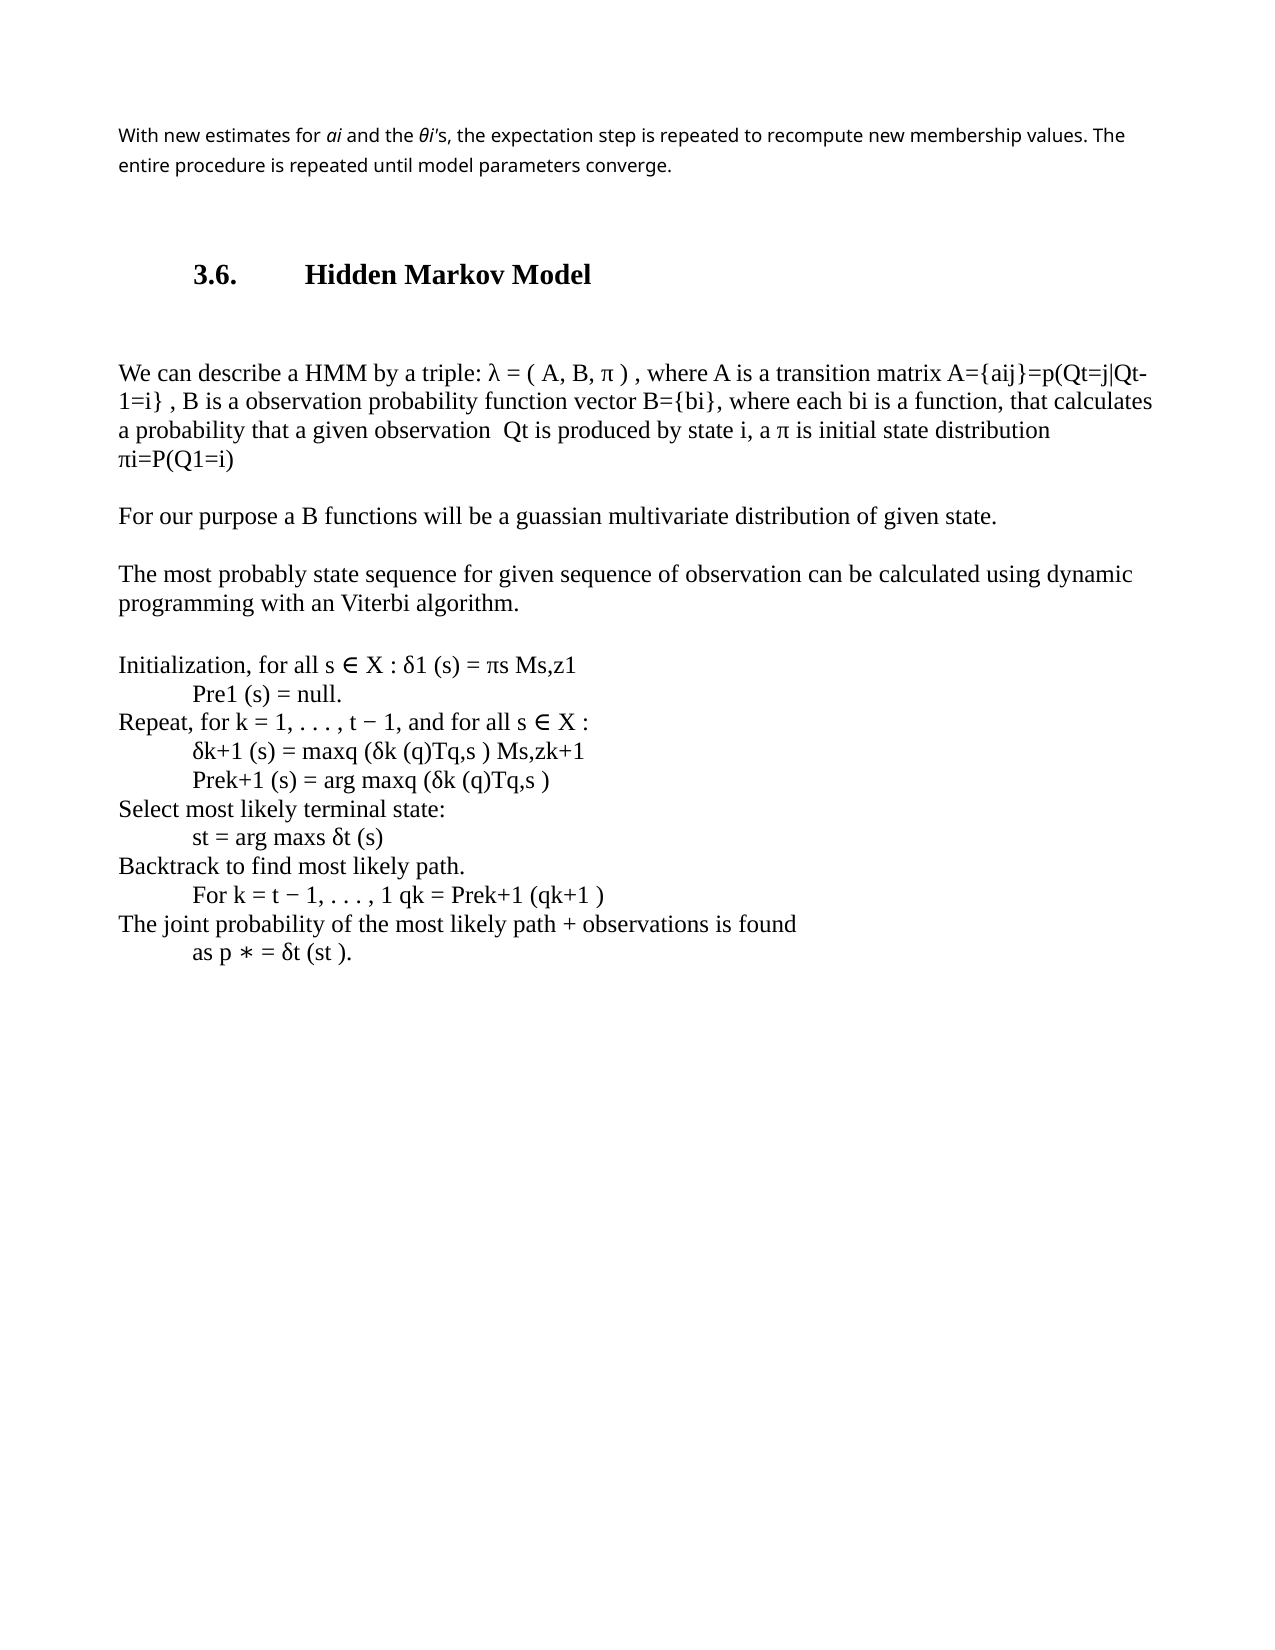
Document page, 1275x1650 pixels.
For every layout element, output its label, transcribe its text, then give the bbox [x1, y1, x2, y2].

text With new estimates for ai and the θi's, the expectation step is repeated to recompute new membership values. The entire procedure is repeated until model parameters converge. [118, 118, 1157, 177]
text The joint probability of the most likely path + observations is found [118, 909, 1157, 937]
text δk+1 (s) = maxq (δk (q)Tq,s ) Ms,zk+1 [118, 736, 1157, 765]
text For our purpose a B functions will be a guassian multivariate distribution of given state. [118, 501, 1157, 530]
text Initialization, for all s ∈ X : δ1 (s) = πs Ms,z1 [118, 650, 1157, 679]
text We can describe a HMM by a triple: λ = ( A, B, π ) , where A is a transition matrix A={aij}=p(Qt=j|Qt-1=i} , B is a observation probability function vector B={bi}, where each bi is a function, that calculates a probability that a given observation Qt is produced by state i, a π is initial state distribution πi=P(Q1=i) [118, 358, 1157, 473]
text Select most likely terminal state: [118, 794, 1157, 822]
text For k = t − 1, . . . , 1 qk = Prek+1 (qk+1 ) [118, 880, 1157, 909]
text The most probably state sequence for given sequence of observation can be calculated using dynamic programming with an Viterbi algorithm. [118, 559, 1157, 616]
text Pre1 (s) = null. [118, 679, 1157, 707]
text Backtrack to find most likely path. [118, 851, 1157, 880]
list Hidden Markov Model [193, 257, 1157, 291]
text Repeat, for k = 1, . . . , t − 1, and for all s ∈ X : [118, 707, 1157, 736]
text st = arg maxs δt (s) [118, 822, 1157, 851]
text as p ∗ = δt (st ). [118, 937, 1157, 966]
text Prek+1 (s) = arg maxq (δk (q)Tq,s ) [118, 765, 1157, 794]
